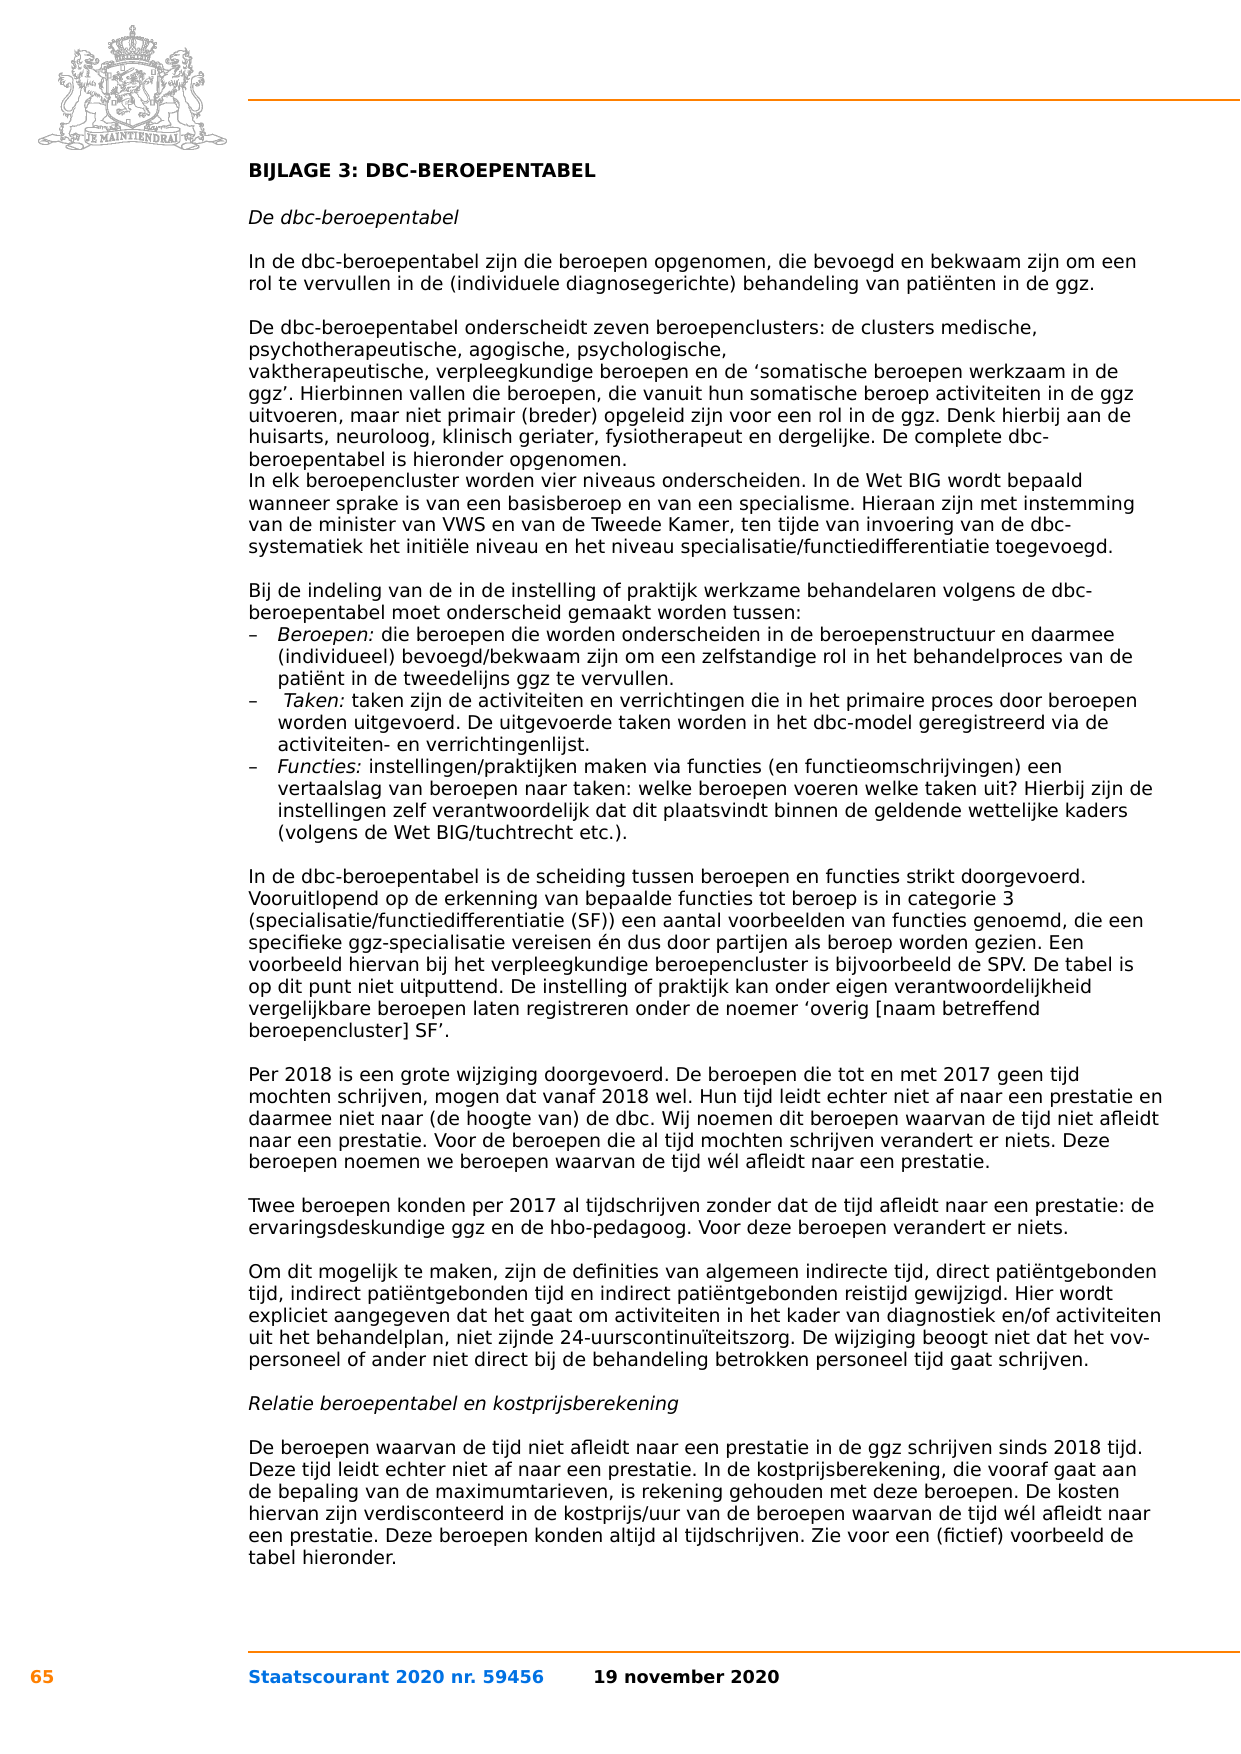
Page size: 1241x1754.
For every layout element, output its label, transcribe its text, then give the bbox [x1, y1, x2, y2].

text Bij de indeling van de in de instelling of praktijk werkzame behandelaren volgens de dbc-beroepentabel moet onderscheid gemaakt worden tussen: [248, 580, 1163, 624]
text Per 2018 is een grote wijziging doorgevoerd. De beroepen die tot en met 2017 geen tijd mochten schrijven, mogen dat vanaf 2018 wel. Hun tijd leidt echter niet af naar een prestatie en daarmee niet naar (de hoogte van) de dbc. Wij noemen dit beroepen waarvan de tijd niet afleidt naar een prestatie. Voor de beroepen die al tijd mochten schrijven verandert er niets. Deze beroepen noemen we beroepen waarvan de tijd wél afleidt naar een prestatie. [248, 1063, 1163, 1173]
text vaktherapeutische, verpleegkundige beroepen en de ‘somatische beroepen werkzaam in de ggz’. Hierbinnen vallen die beroepen, die vanuit hun somatische beroep activiteiten in de ggz uitvoeren, maar niet primair (breder) opgeleid zijn voor een rol in de ggz. Denk hierbij aan de huisarts, neuroloog, klinisch geriater, fysiotherapeut en dergelijke. De complete dbc-beroepentabel is hieronder opgenomen. [248, 361, 1163, 470]
subtitle Relatie beroepentabel en kostprijsberekening [248, 1393, 1163, 1415]
text In de dbc-beroepentabel is de scheiding tussen beroepen en functies strikt doorgevoerd. Vooruitlopend op de erkenning van bepaalde functies tot beroep is in categorie 3 (specialisatie/functiedifferentiatie (SF)) een aantal voorbeelden van functies genoemd, die een specifieke ggz-specialisatie vereisen én dus door partijen als beroep worden gezien. Een voorbeeld hiervan bij het verpleegkundige beroepencluster is bijvoorbeeld de SPV. De tabel is op dit punt niet uitputtend. De instelling of praktijk kan onder eigen verantwoordelijkheid vergelijkbare beroepen laten registreren onder de noemer ‘overig [naam betreffend beroepencluster] SF’. [248, 866, 1163, 1042]
text In elk beroepencluster worden vier niveaus onderscheiden. In de Wet BIG wordt bepaald wanneer sprake is van een basisberoep en van een specialisme. Hieraan zijn met instemming van de minister van VWS en van de Tweede Kamer, ten tijde van invoering van de dbc-systematiek het initiële niveau en het niveau specialisatie/functiedifferentiatie toegevoegd. [248, 470, 1163, 558]
text Om dit mogelijk te maken, zijn de definities van algemeen indirecte tijd, direct patiëntgebonden tijd, indirect patiëntgebonden tijd en indirect patiëntgebonden reistijd gewijzigd. Hier wordt expliciet aangegeven dat het gaat om activiteiten in het kader van diagnostiek en/of activiteiten uit het behandelplan, niet zijnde 24-uurscontinuïteitszorg. De wijziging beoogt niet dat het vov-personeel of ander niet direct bij de behandeling betrokken personeel tijd gaat schrijven. [248, 1261, 1163, 1371]
text – Beroepen: die beroepen die worden onderscheiden in de beroepenstructuur en daarmee (individueel) bevoegd/bekwaam zijn om een zelfstandige rol in het behandelproces van de patiënt in de tweedelijns ggz te vervullen. [248, 624, 1163, 690]
text – Functies: instellingen/praktijken maken via functies (en functieomschrijvingen) een vertaalslag van beroepen naar taken: welke beroepen voeren welke taken uit? Hierbij zijn de instellingen zelf verantwoordelijk dat dit plaatsvindt binnen de geldende wettelijke kaders (volgens de Wet BIG/tuchtrecht etc.). [248, 756, 1163, 844]
subtitle BIJLAGE 3: DBC-BEROEPENTABEL [248, 160, 1163, 182]
text Twee beroepen konden per 2017 al tijdschrijven zonder dat de tijd afleidt naar een prestatie: de ervaringsdeskundige ggz en de hbo-pedagoog. Voor deze beroepen verandert er niets. [248, 1195, 1163, 1239]
subtitle De dbc-beroepentabel [248, 207, 1163, 229]
text In de dbc-beroepentabel zijn die beroepen opgenomen, die bevoegd en bekwaam zijn om een rol te vervullen in de (individuele diagnosegerichte) behandeling van patiënten in de ggz. [248, 251, 1163, 295]
text – Taken: taken zijn de activiteiten en verrichtingen die in het primaire proces door beroepen worden uitgevoerd. De uitgevoerde taken worden in het dbc-model geregistreerd via de activiteiten- en verrichtingenlijst. [248, 690, 1163, 756]
picture [38, 25, 227, 150]
text De dbc-beroepentabel onderscheidt zeven beroepenclusters: de clusters medische, psychotherapeutische, agogische, psychologische, [248, 317, 1163, 361]
text De beroepen waarvan de tijd niet afleidt naar een prestatie in de ggz schrijven sinds 2018 tijd. Deze tijd leidt echter niet af naar een prestatie. In de kostprijsberekening, die vooraf gaat aan de bepaling van de maximumtarieven, is rekening gehouden met deze beroepen. De kosten hiervan zijn verdisconteerd in de kostprijs/uur van de beroepen waarvan de tijd wél afleidt naar een prestatie. Deze beroepen konden altijd al tijdschrijven. Zie voor een (fictief) voorbeeld de tabel hieronder. [248, 1437, 1163, 1569]
